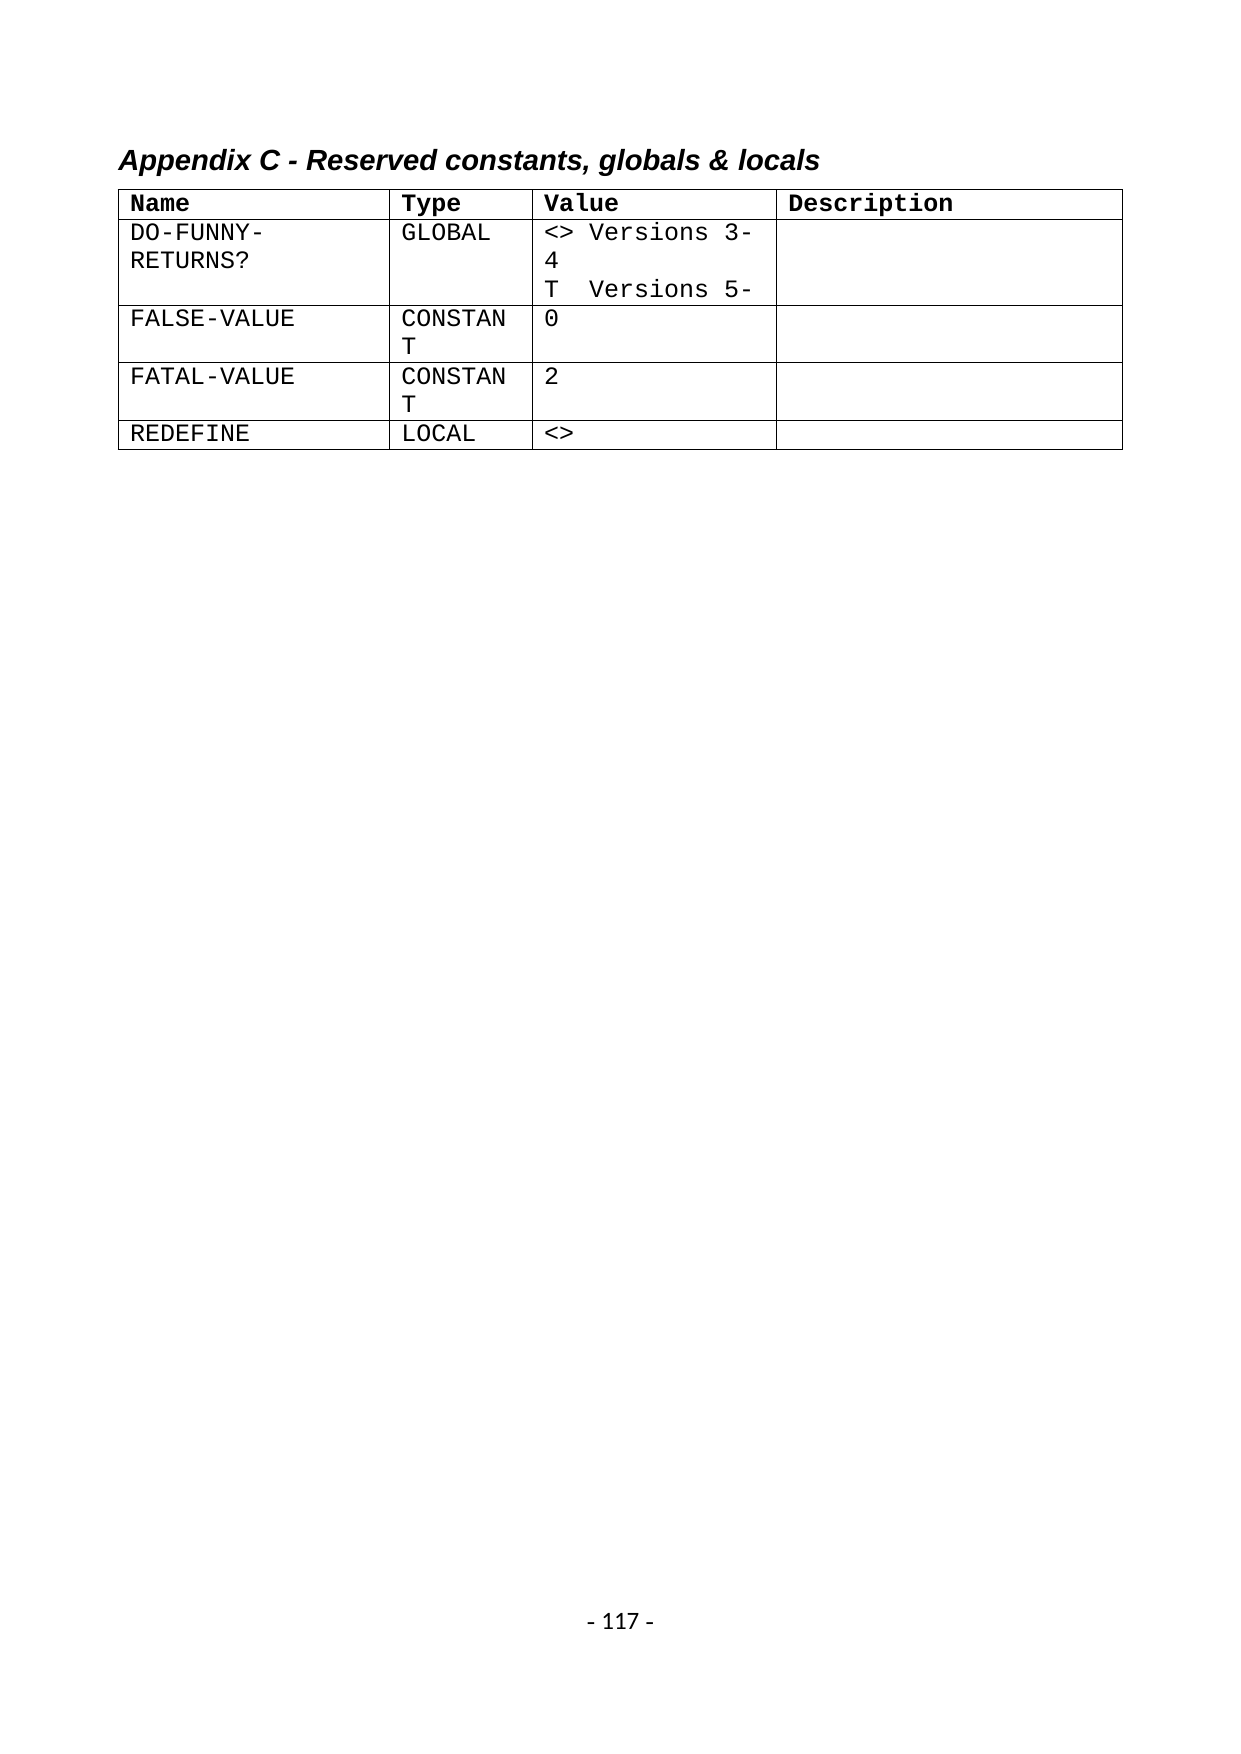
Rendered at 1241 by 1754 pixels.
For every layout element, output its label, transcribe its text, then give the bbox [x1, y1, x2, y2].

subtitle Appendix C - Reserved constants, globals & locals [59, 143, 1122, 177]
table_header Value [533, 190, 776, 218]
table_header Name [119, 190, 389, 218]
table_cell CONSTANT [390, 363, 532, 420]
table_cell DO-FUNNY-RETURNS? [119, 220, 389, 304]
table_cell [777, 421, 1122, 449]
table_cell LOCAL [390, 421, 532, 449]
table_cell [777, 220, 1122, 304]
table_header Type [390, 190, 532, 218]
table_cell <> [533, 421, 776, 449]
table_header Description [777, 190, 1122, 218]
table_cell FATAL-VALUE [119, 363, 389, 420]
table_cell FALSE-VALUE [119, 306, 389, 362]
table_cell GLOBAL [390, 220, 532, 304]
table_cell REDEFINE [119, 421, 389, 449]
table_cell [777, 363, 1122, 420]
table_cell 2 [533, 363, 776, 420]
table_cell 0 [533, 306, 776, 362]
table_cell [777, 306, 1122, 362]
table_cell CONSTANT [390, 306, 532, 362]
table_cell <> Versions 3-4 T Versions 5- [533, 220, 776, 304]
